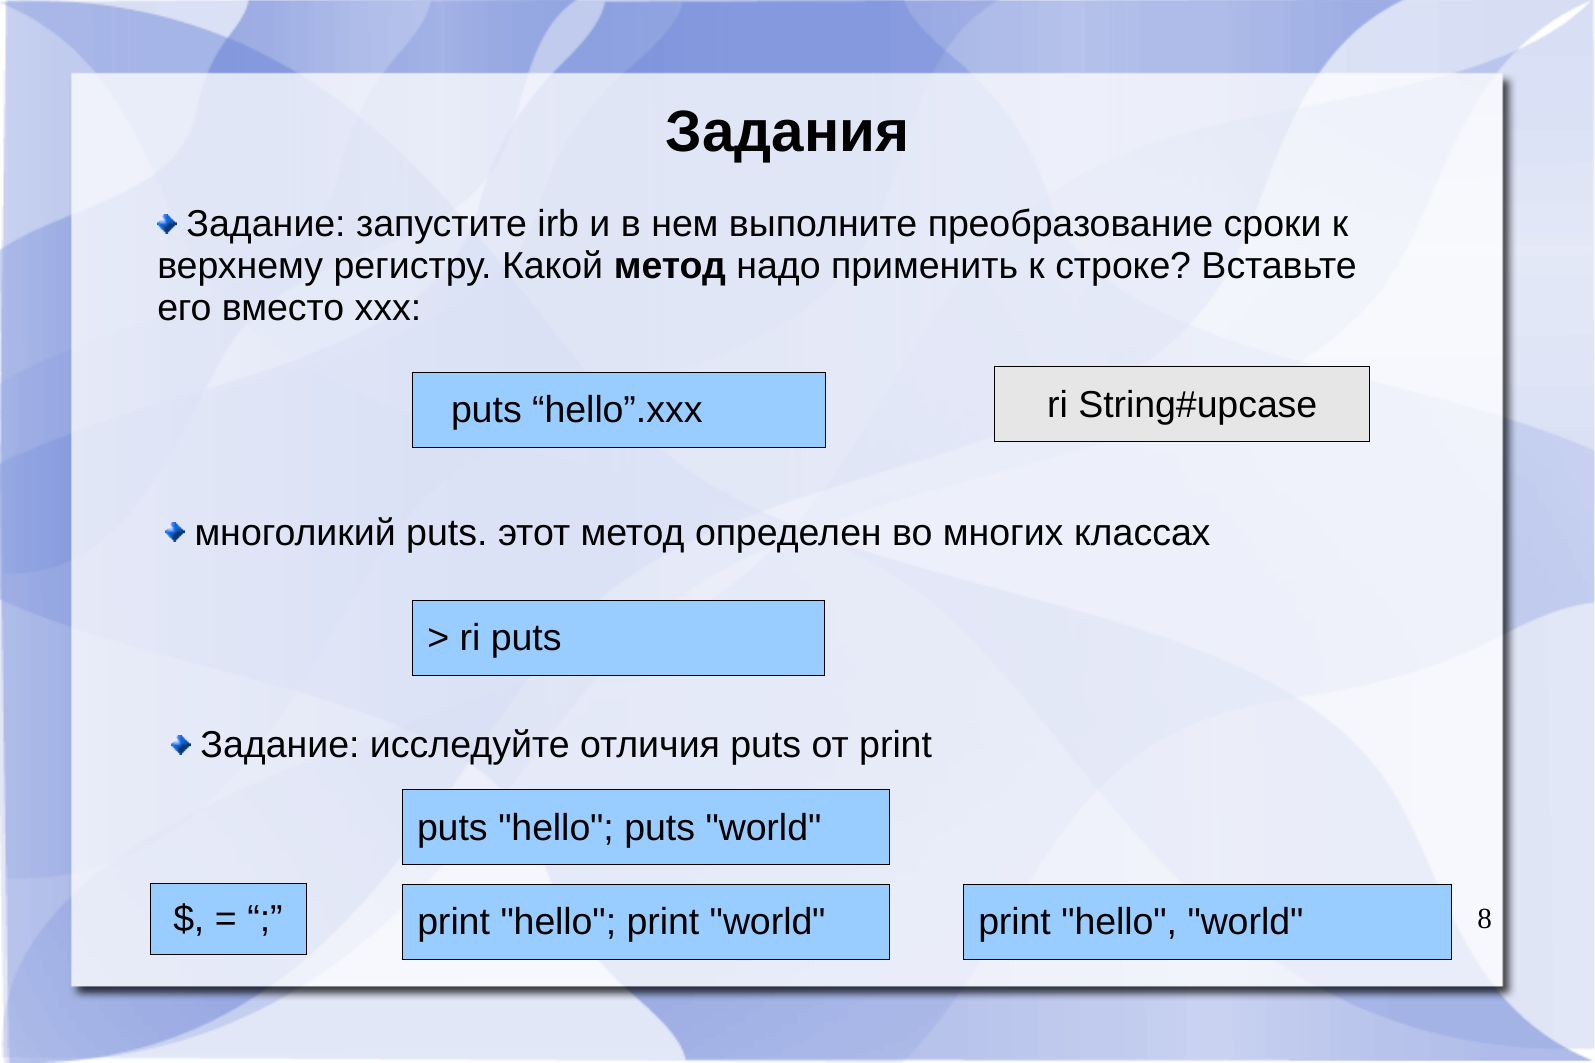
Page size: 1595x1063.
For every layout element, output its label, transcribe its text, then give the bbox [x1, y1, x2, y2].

text_box $, = “;” [150, 883, 307, 955]
text_box Задание: запустите irb и в нем выполните преобразование сроки к верхнему регистру. Какой метод надо применить к строке? Вставьте его вместо xxx: [142, 195, 1426, 337]
title Задания [75, 75, 1501, 188]
text_box print "hello", "world" [963, 884, 1452, 960]
text_box puts “hello”.xxx [412, 372, 826, 448]
text_box многоликий puts. этот метод определен во многих классах [150, 503, 1227, 561]
text_box puts "hello"; puts "world" [402, 789, 890, 865]
picture [0, 0, 1595, 1063]
text_box ri String#upcase [994, 366, 1370, 442]
text_box Задание: исследуйте отличия puts от print [156, 716, 948, 774]
text_box print "hello"; print "world" [402, 884, 890, 960]
text_box > ri puts [412, 600, 825, 676]
